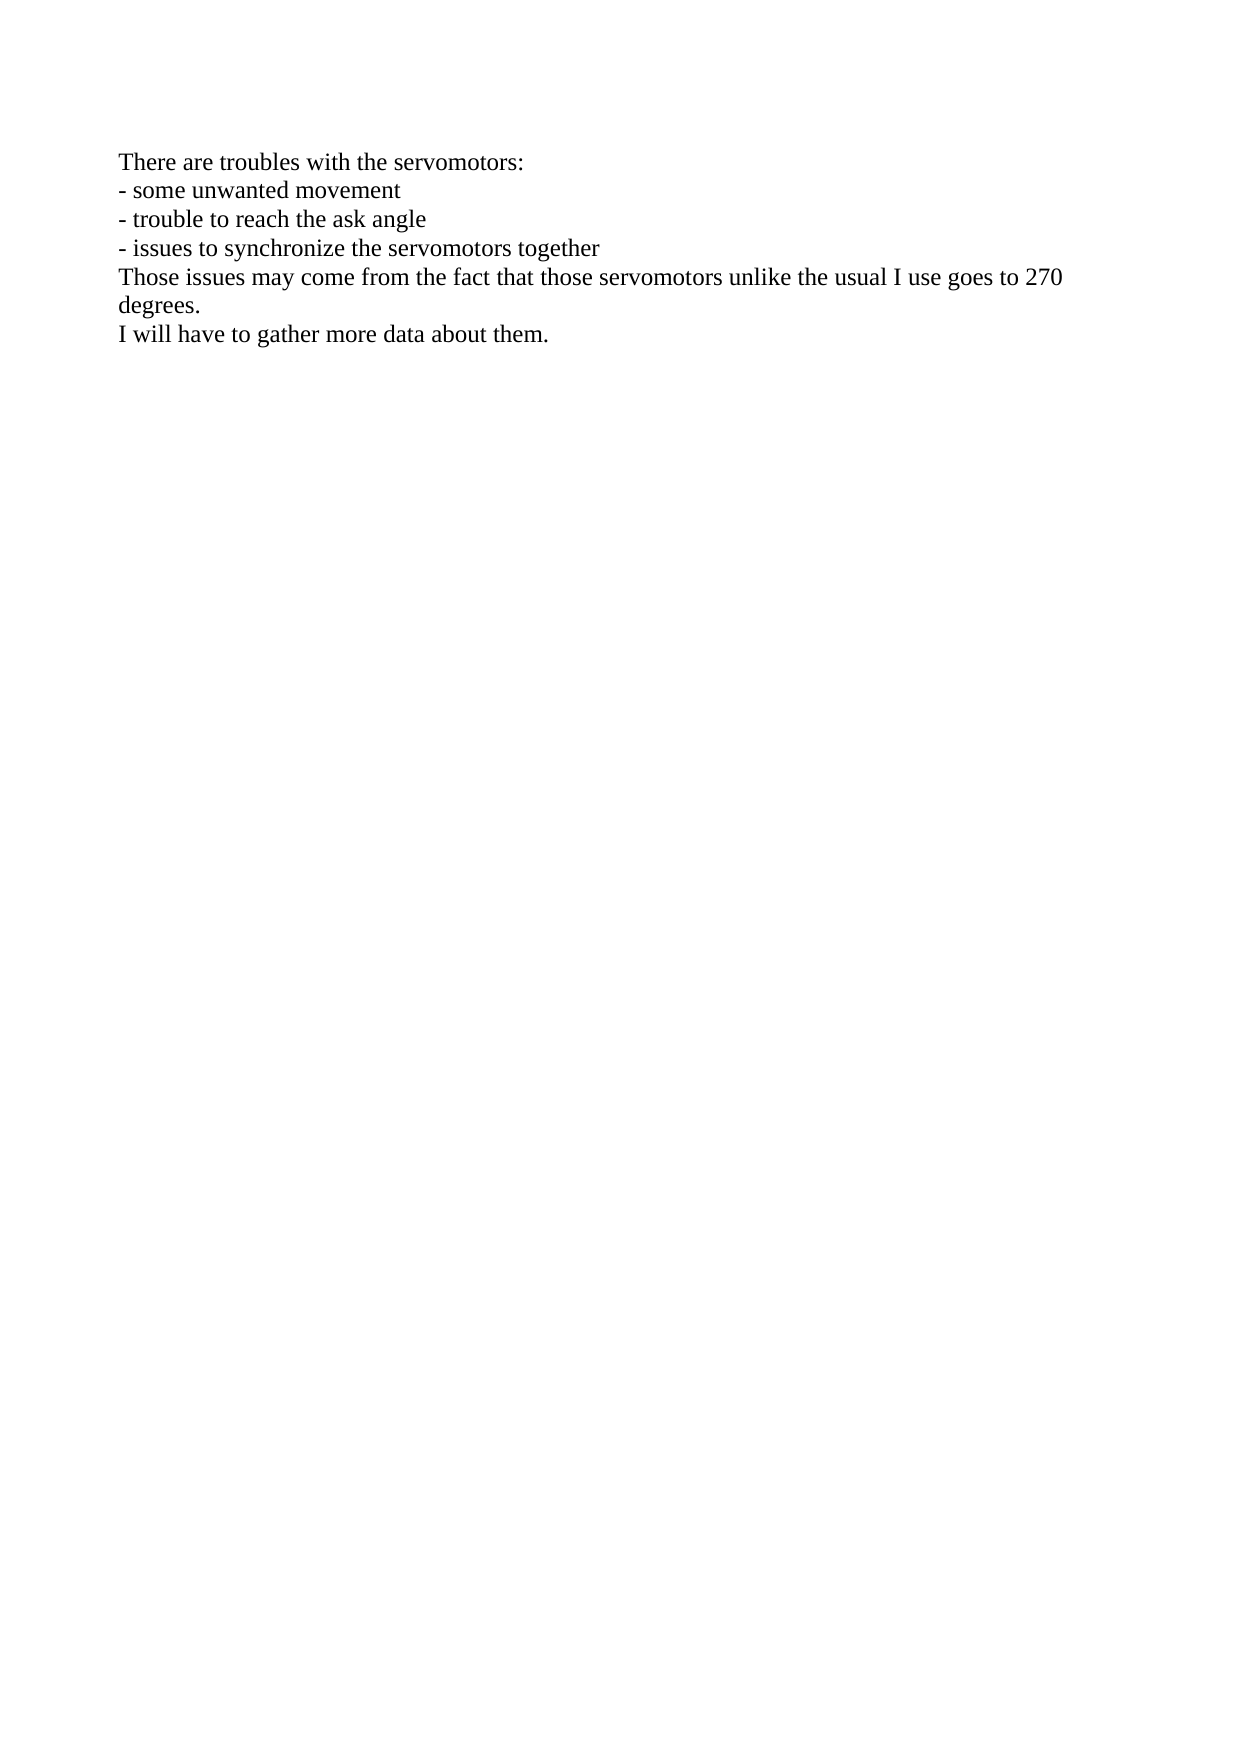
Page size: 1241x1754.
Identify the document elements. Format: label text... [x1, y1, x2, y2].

text - trouble to reach the ask angle [118, 204, 1122, 233]
text There are troubles with the servomotors: - some unwanted movement [118, 147, 1122, 204]
text - issues to synchronize the servomotors together [118, 233, 1122, 262]
text Those issues may come from the fact that those servomotors unlike the usual I use goes to 270 degrees. [118, 262, 1122, 319]
text I will have to gather more data about them. [118, 319, 1122, 348]
